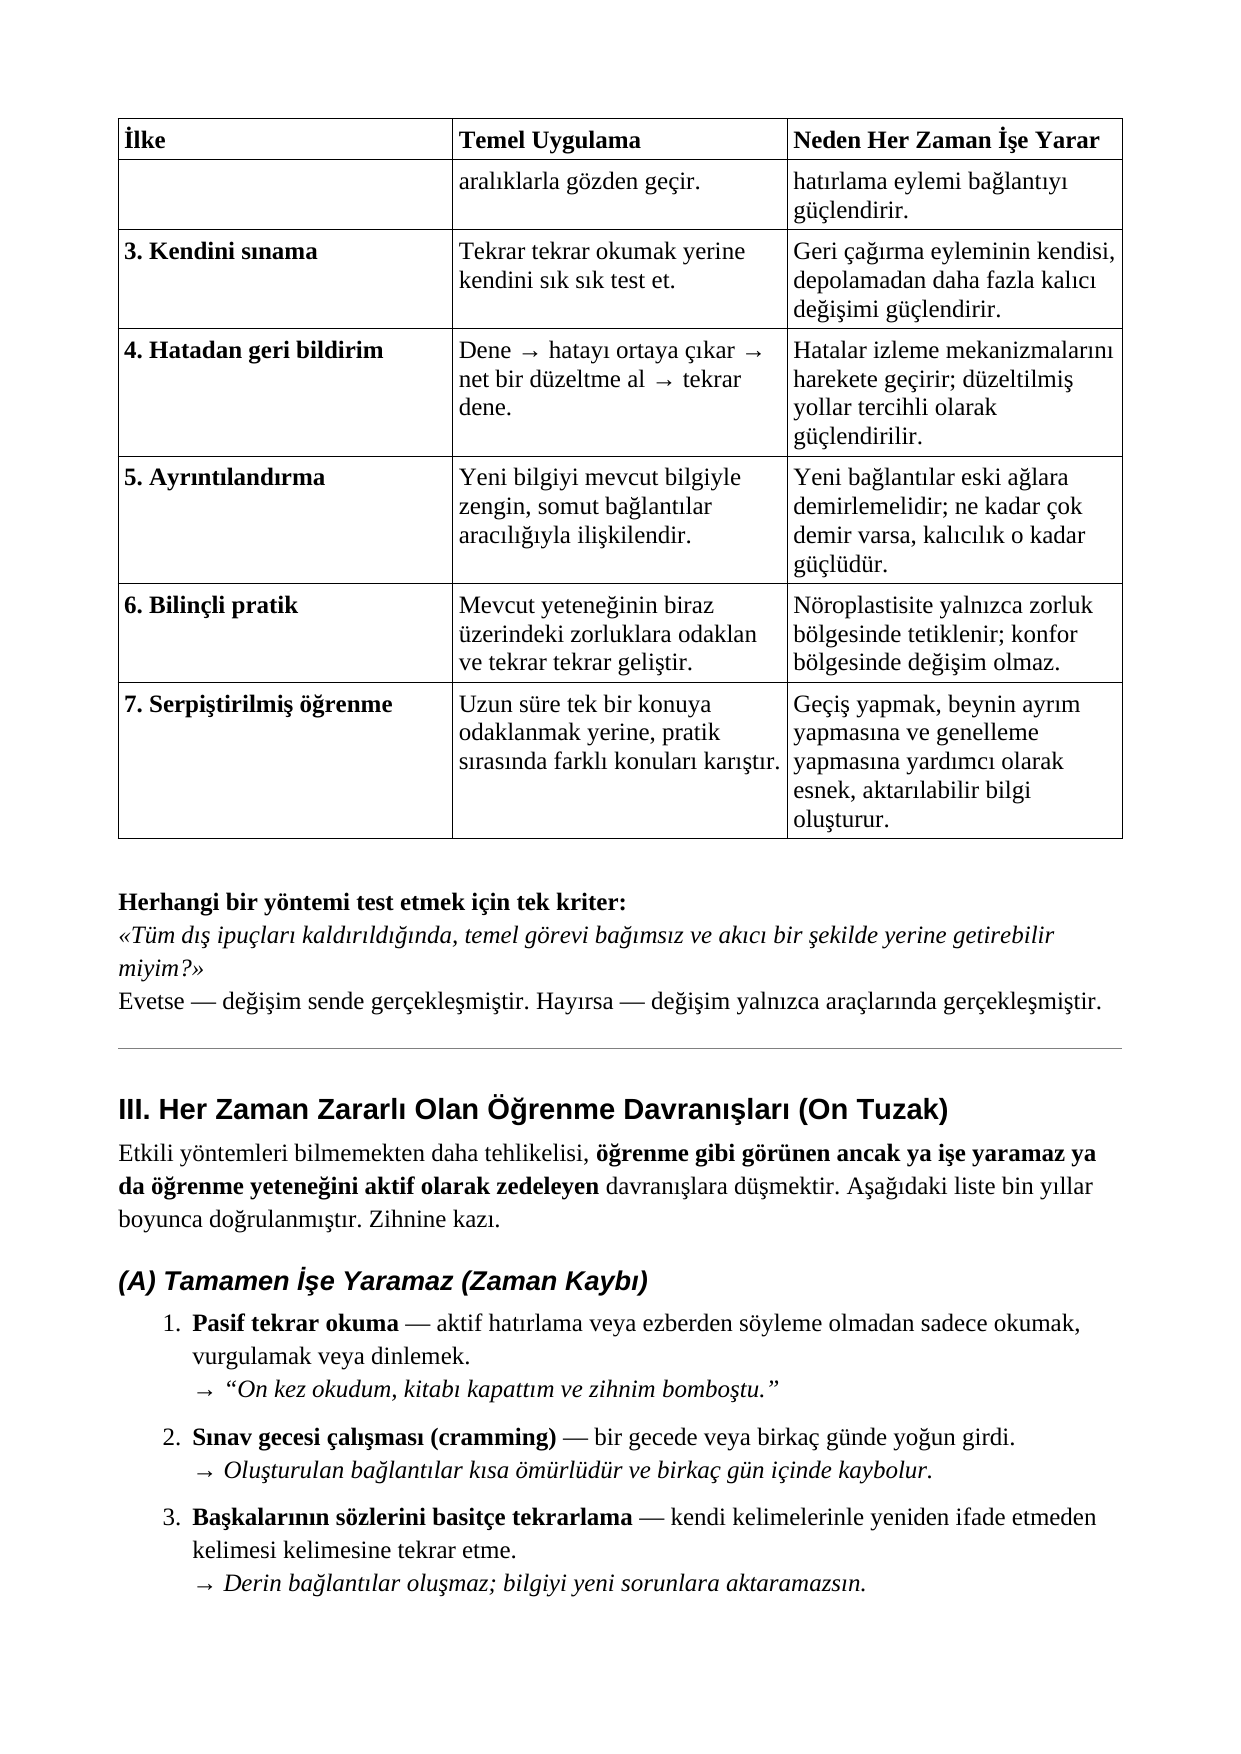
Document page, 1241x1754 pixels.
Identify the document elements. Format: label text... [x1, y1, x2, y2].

text Herhangi bir yöntemi test etmek için tek kriter: «Tüm dış ipuçları kaldırıldığında, temel görevi bağımsız ve akıcı bir şekilde yerine getirebilir miyim?» Evetse — değişim sende gerçekleşmiştir. Hayırsa — değişim yalnızca araçlarında gerçekleşmiştir. [118, 887, 1122, 1014]
table_cell hatırlama eylemi bağlantıyı güçlendirir. [788, 160, 1122, 229]
subtitle (A) Tamamen İşe Yaramaz (Zaman Kaybı) [118, 1264, 1122, 1296]
table_cell 4. Hatadan geri bildirim [119, 329, 452, 456]
list Sınav gecesi çalışması (cramming) — bir gecede veya birkaç günde yoğun girdi. → Oluşturulan bağlantılar kısa ömürlüdür ve birkaç gün içinde kaybolur. [162, 1422, 1122, 1484]
subtitle III. Her Zaman Zararlı Olan Öğrenme Davranışları (On Tuzak) [118, 1092, 1122, 1126]
table_cell Nöroplastisite yalnızca zorluk bölgesinde tetiklenir; konfor bölgesinde değişim olmaz. [788, 584, 1122, 682]
table_header Neden Her Zaman İşe Yarar [788, 119, 1122, 159]
table_cell aralıklarla gözden geçir. [453, 160, 787, 229]
table_cell Mevcut yeteneğinin biraz üzerindeki zorluklara odaklan ve tekrar tekrar geliştir. [453, 584, 787, 682]
table_cell Uzun süre tek bir konuya odaklanmak yerine, pratik sırasında farklı konuları karıştır. [453, 683, 787, 838]
table_cell 7. Serpiştirilmiş öğrenme [119, 683, 452, 838]
table_cell Geri çağırma eyleminin kendisi, depolamadan daha fazla kalıcı değişimi güçlendirir. [788, 230, 1122, 328]
table_cell Yeni bilgiyi mevcut bilgiyle zengin, somut bağlantılar aracılığıyla ilişkilendir. [453, 457, 787, 583]
text Etkili yöntemleri bilmemekten daha tehlikelisi, öğrenme gibi görünen ancak ya işe yaramaz ya da öğrenme yeteneğini aktif olarak zedeleyen davranışlara düşmektir. Aşağıdaki liste bin yıllar boyunca doğrulanmıştır. Zihnine kazı. [118, 1138, 1122, 1233]
table_cell Geçiş yapmak, beynin ayrım yapmasına ve genelleme yapmasına yardımcı olarak esnek, aktarılabilir bilgi oluşturur. [788, 683, 1122, 838]
table_header İlke [119, 119, 452, 159]
table_cell Hatalar izleme mekanizmalarını harekete geçirir; düzeltilmiş yollar tercihli olarak güçlendirilir. [788, 329, 1122, 456]
table_cell Dene → hatayı ortaya çıkar → net bir düzeltme al → tekrar dene. [453, 329, 787, 456]
table_cell Yeni bağlantılar eski ağlara demirlemelidir; ne kadar çok demir varsa, kalıcılık o kadar güçlüdür. [788, 457, 1122, 583]
table_cell 3. Kendini sınama [119, 230, 452, 328]
list Başkalarının sözlerini basitçe tekrarlama — kendi kelimelerinle yeniden ifade etmeden kelimesi kelimesine tekrar etme. → Derin bağlantılar oluşmaz; bilgiyi yeni sorunlara aktaramazsın. [162, 1502, 1122, 1597]
table_cell Tekrar tekrar okumak yerine kendini sık sık test et. [453, 230, 787, 328]
list Pasif tekrar okuma — aktif hatırlama veya ezberden söyleme olmadan sadece okumak, vurgulamak veya dinlemek. → “On kez okudum, kitabı kapattım ve zihnim bomboştu.” [162, 1308, 1122, 1403]
table_header Temel Uygulama [453, 119, 787, 159]
table_cell 5. Ayrıntılandırma [119, 457, 452, 583]
table_cell 6. Bilinçli pratik [119, 584, 452, 682]
table_cell [119, 160, 452, 229]
